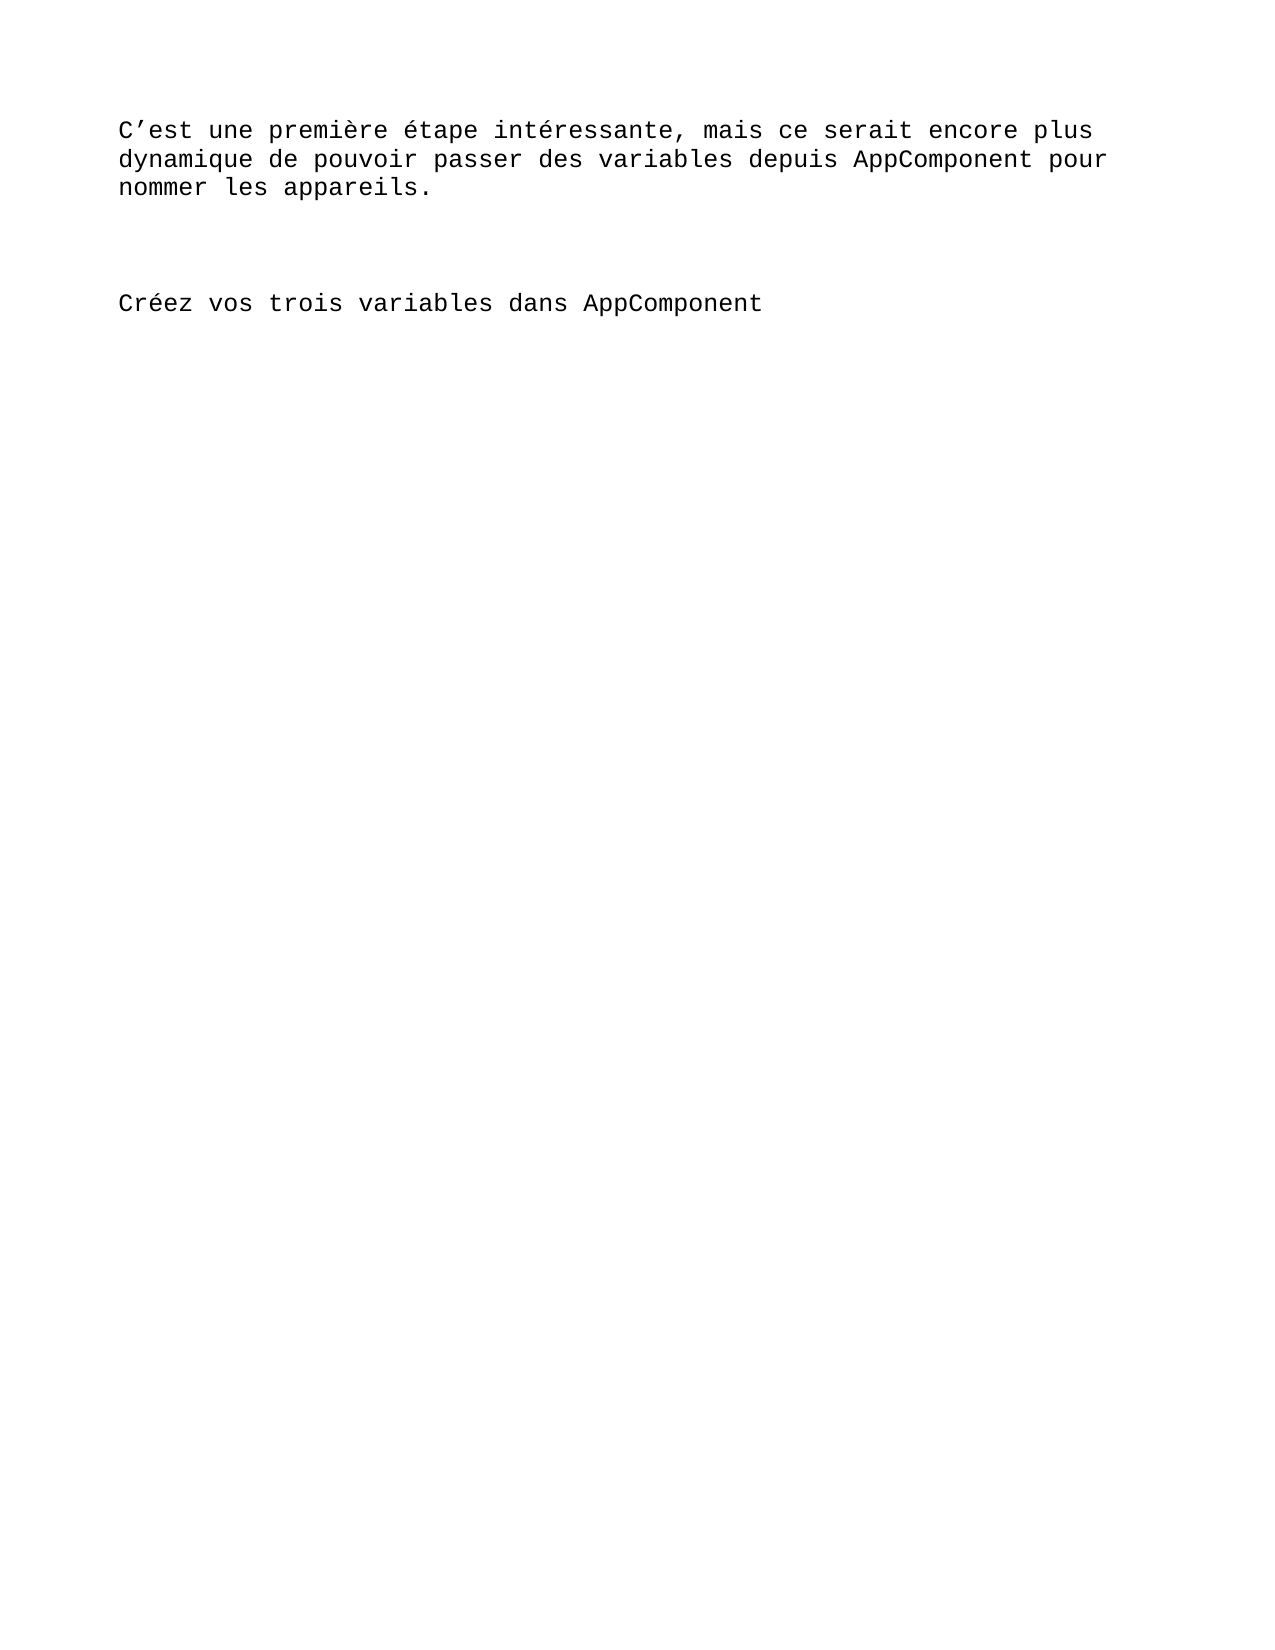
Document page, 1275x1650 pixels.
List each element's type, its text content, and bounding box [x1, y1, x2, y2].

text Créez vos trois variables dans AppComponent [118, 290, 1157, 319]
text C’est une première étape intéressante, mais ce serait encore plus dynamique de pouvoir passer des variables depuis AppComponent pour nommer les appareils. [118, 118, 1157, 203]
